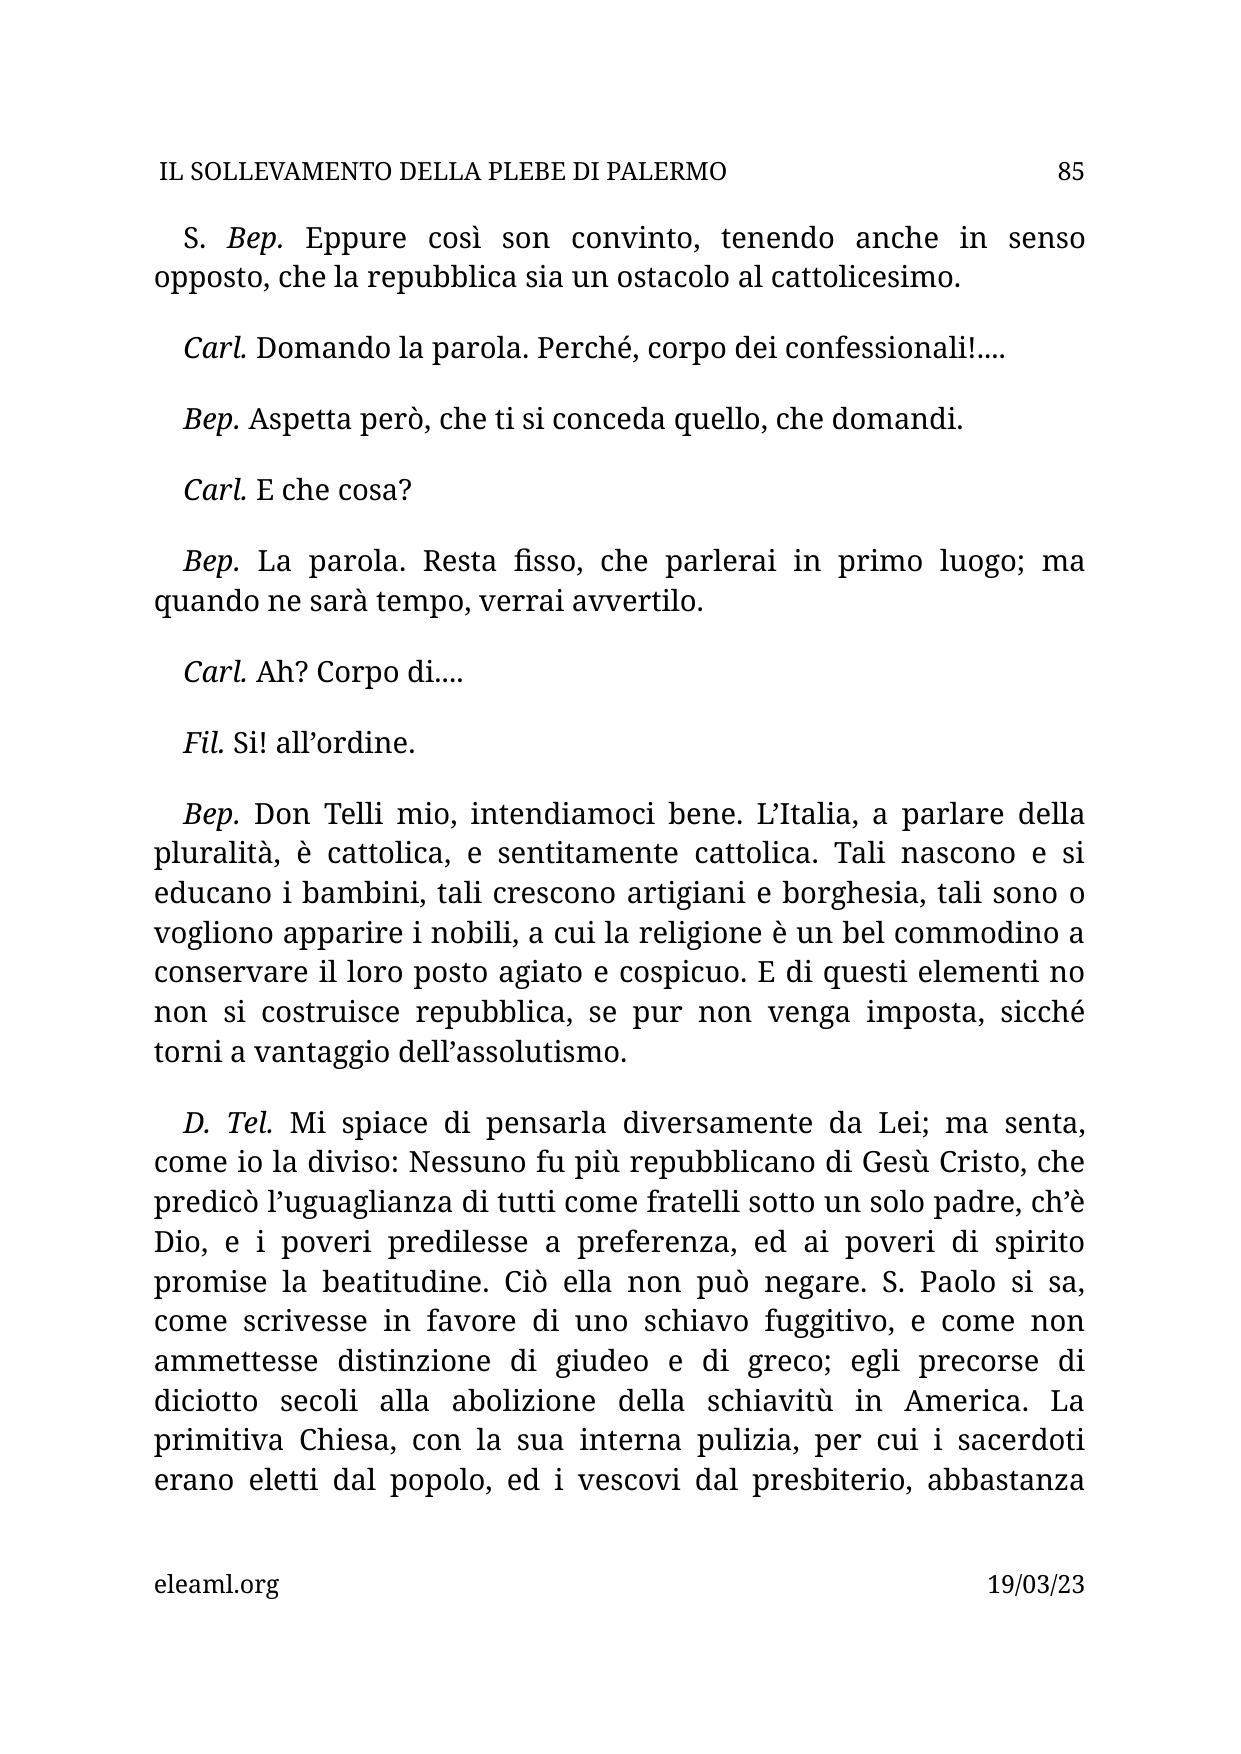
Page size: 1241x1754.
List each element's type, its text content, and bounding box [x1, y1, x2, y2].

text D. Tel. Mi spiace di pensarla diversamente da Lei; ma senta, come io la diviso: Nessuno fu più repubblicano di Gesù Cristo, che predicò l’uguaglianza di tutti come fratelli sotto un solo padre, ch’è Dio, e i poveri predilesse a preferenza, ed ai poveri di spirito promise la beatitudine. Ciò ella non può negare. S. Paolo si sa, come scrivesse in favore di uno schiavo fuggitivo, e come non ammettesse distinzione di giudeo e di greco; egli precorse di diciotto secoli alla abolizione della schiavitù in America. La primitiva Chiesa, con la sua interna pulizia, per cui i sacerdoti erano eletti dal popolo, ed i vescovi dal presbiterio, abbastanza [153, 1102, 1087, 1499]
text Bep. La parola. Resta fisso, che parlerai in primo luogo; ma quando ne sarà tempo, verrai avvertilo. [153, 541, 1087, 620]
text Carl. E che cosa? [153, 469, 1087, 509]
text Carl. Domando la parola. Perché, corpo dei confessionali!.... [153, 328, 1087, 367]
text Bep. Aspetta però, che ti si conceda quello, che domandi. [153, 399, 1087, 438]
text Carl. Ah? Corpo di.... [153, 651, 1087, 691]
text Fil. Si! all’ordine. [153, 722, 1087, 762]
text Bep. Don Telli mio, intendiamoci bene. L’Italia, a parlare della pluralità, è cattolica, e sentitamente cattolica. Tali nascono e si educano i bambini, tali crescono artigiani e borghesia, tali sono o vogliono apparire i nobili, a cui la religione è un bel commodino a conservare il loro posto agiato e cospicuo. E di questi elementi no non si costruisce repubblica, se pur non venga imposta, sicché torni a vantaggio dell’assolutismo. [153, 793, 1087, 1071]
text S. Bep. Eppure così son convinto, tenendo anche in senso opposto, che la repubblica sia un ostacolo al cattolicesimo. [153, 217, 1087, 296]
